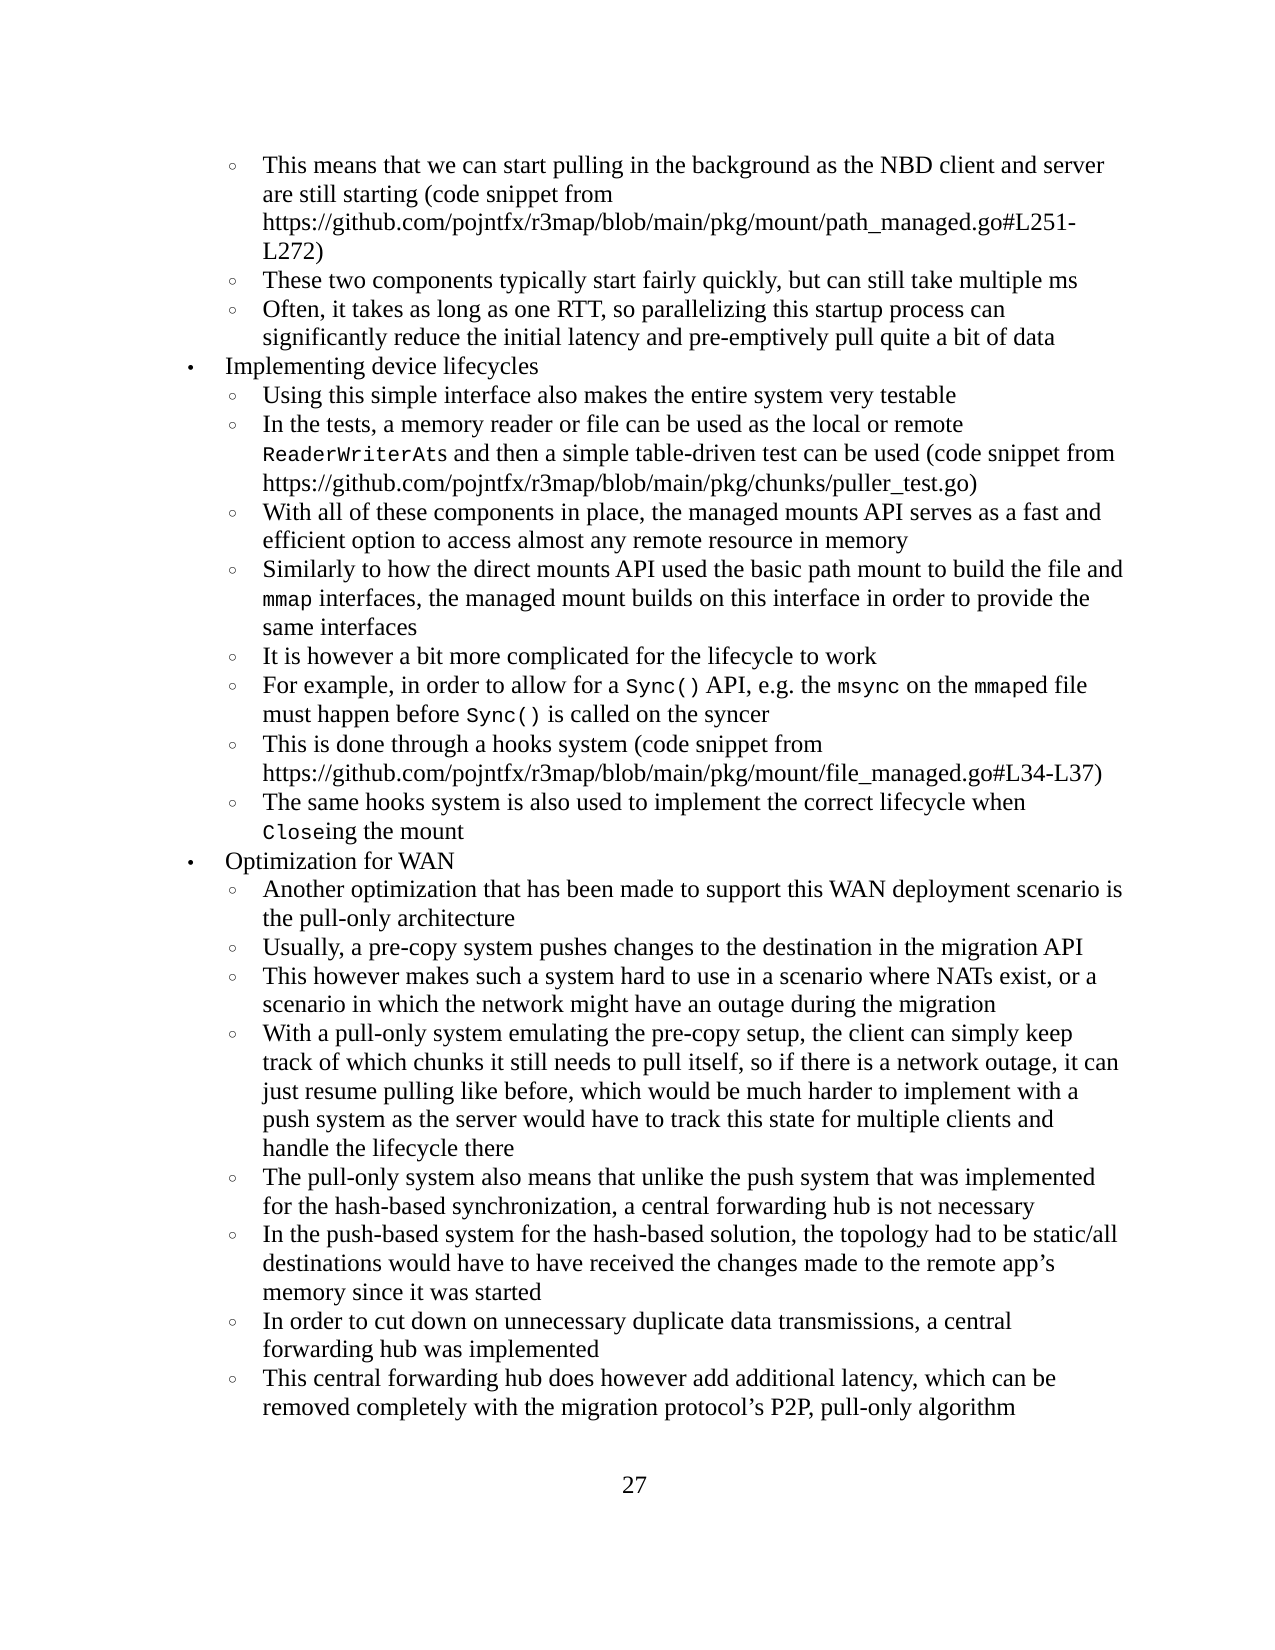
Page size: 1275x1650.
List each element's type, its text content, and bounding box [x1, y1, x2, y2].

list Usually, a pre-copy system pushes changes to the destination in the migration API [225, 932, 1125, 961]
list With a pull-only system emulating the pre-copy setup, the client can simply keep track of which chunks it still needs to pull itself, so if there is a network outage, it can just resume pulling like before, which would be much harder to implement with a push system as the server would have to track this state for multiple clients and handle the lifecycle there [225, 1018, 1125, 1162]
list Optimization for WAN [187, 846, 1125, 874]
list This central forwarding hub does however add additional latency, which can be removed completely with the migration protocol’s P2P, pull-only algorithm [225, 1363, 1125, 1421]
list This means that we can start pulling in the background as the NBD client and server are still starting (code snippet from https://github.com/pojntfx/r3map/blob/main/pkg/mount/path_managed.go#L251-L272) [225, 150, 1125, 265]
list The same hooks system is also used to implement the correct lifecycle when Closeing the mount [225, 787, 1125, 846]
list Using this simple interface also makes the entire system very testable [225, 380, 1125, 409]
list Another optimization that has been made to support this WAN deployment scenario is the pull-only architecture [225, 874, 1125, 932]
list In the push-based system for the hash-based solution, the topology had to be static/all destinations would have to have received the changes made to the remote app’s memory since it was started [225, 1219, 1125, 1306]
list It is however a bit more complicated for the lifecycle to work [225, 641, 1125, 670]
list Implementing device lifecycles [187, 351, 1125, 380]
list In the tests, a memory reader or file can be used as the local or remote ReaderWriterAts and then a simple table-driven test can be used (code snippet from https://github.com/pojntfx/r3map/blob/main/pkg/chunks/puller_test.go) [225, 409, 1125, 497]
list The pull-only system also means that unlike the push system that was implemented for the hash-based synchronization, a central forwarding hub is not necessary [225, 1162, 1125, 1219]
list Often, it takes as long as one RTT, so parallelizing this startup process can significantly reduce the initial latency and pre-emptively pull quite a bit of data [225, 294, 1125, 351]
list With all of these components in place, the managed mounts API serves as a fast and efficient option to access almost any remote resource in memory [225, 497, 1125, 554]
list This is done through a hooks system (code snippet from https://github.com/pojntfx/r3map/blob/main/pkg/mount/file_managed.go#L34-L37) [225, 729, 1125, 787]
list This however makes such a system hard to use in a scenario where NATs exist, or a scenario in which the network might have an outage during the migration [225, 961, 1125, 1018]
list For example, in order to allow for a Sync() API, e.g. the msync on the mmaped file must happen before Sync() is called on the syncer [225, 670, 1125, 729]
list Similarly to how the direct mounts API used the basic path mount to build the file and mmap interfaces, the managed mount builds on this interface in order to provide the same interfaces [225, 554, 1125, 641]
list In order to cut down on unnecessary duplicate data transmissions, a central forwarding hub was implemented [225, 1306, 1125, 1363]
list These two components typically start fairly quickly, but can still take multiple ms [225, 265, 1125, 294]
